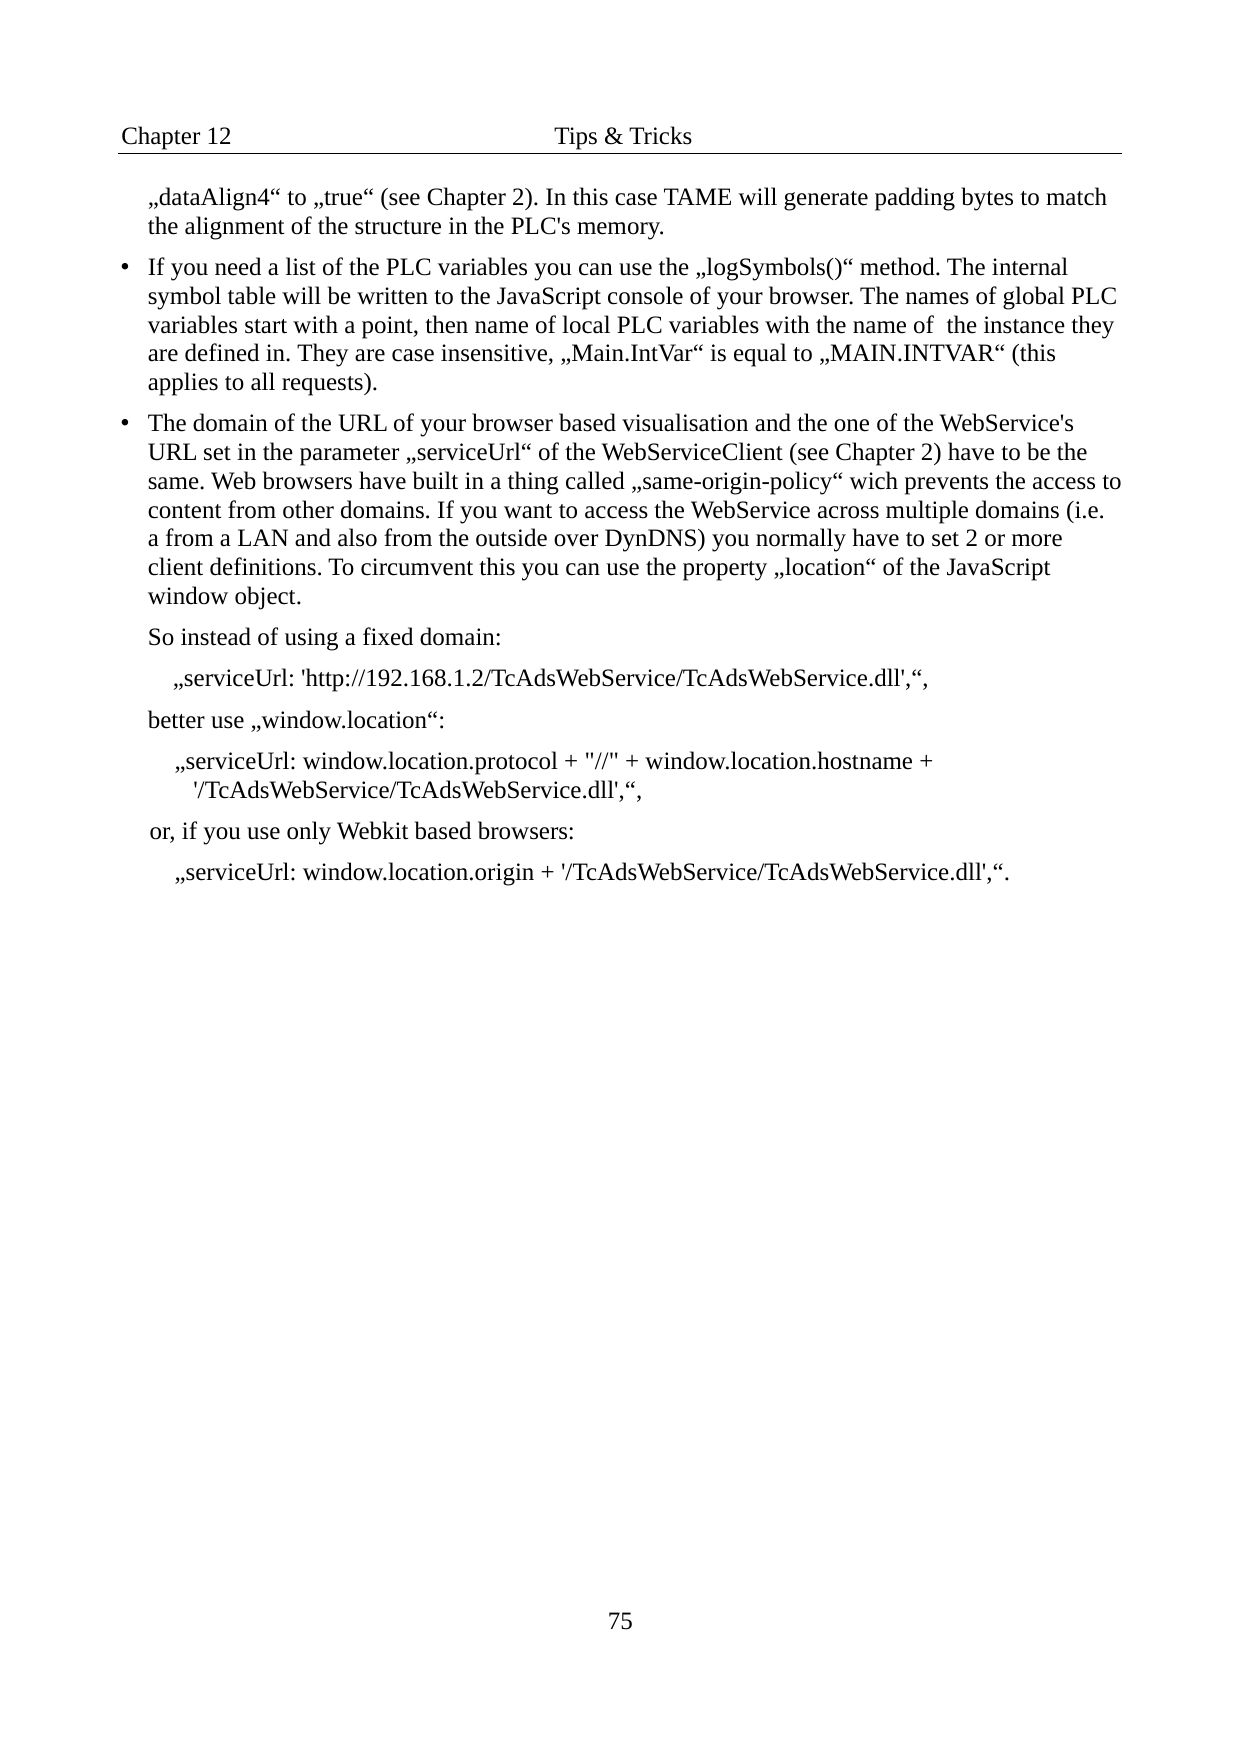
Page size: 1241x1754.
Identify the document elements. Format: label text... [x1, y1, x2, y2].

text „serviceUrl: window.location.origin + '/TcAdsWebService/TcAdsWebService.dll',“. [118, 857, 1122, 886]
list better use „window.location“: [121, 705, 1122, 733]
list So instead of using a fixed domain: [121, 622, 1122, 651]
text „serviceUrl: window.location.protocol + "//" + window.location.hostname + '/TcAdsWebService/TcAdsWebService.dll',“, [118, 746, 1122, 803]
list If you need a list of the PLC variables you can use the „logSymbols()“ method. The internal symbol table will be written to the JavaScript console of your browser. The names of global PLC variables start with a point, then name of local PLC variables with the name of the instance they are defined in. They are case insensitive, „Main.IntVar“ is equal to „MAIN.INTVAR“ (this applies to all requests). [121, 252, 1122, 396]
list „dataAlign4“ to „true“ (see Chapter 2). In this case TAME will generate padding bytes to match the alignment of the structure in the PLC's memory. [121, 182, 1122, 240]
text or, if you use only Webkit based browsers: [118, 816, 1122, 845]
list „serviceUrl: 'http://192.168.1.2/TcAdsWebService/TcAdsWebService.dll',“, [121, 663, 1122, 692]
list The domain of the URL of your browser based visualisation and the one of the WebService's URL set in the parameter „serviceUrl“ of the WebServiceClient (see Chapter 2) have to be the same. Web browsers have built in a thing called „same-origin-policy“ wich prevents the access to content from other domains. If you want to access the WebService across multiple domains (i.e. a from a LAN and also from the outside over DynDNS) you normally have to set 2 or more client definitions. To circumvent this you can use the property „location“ of the JavaScript window object. [121, 408, 1122, 610]
